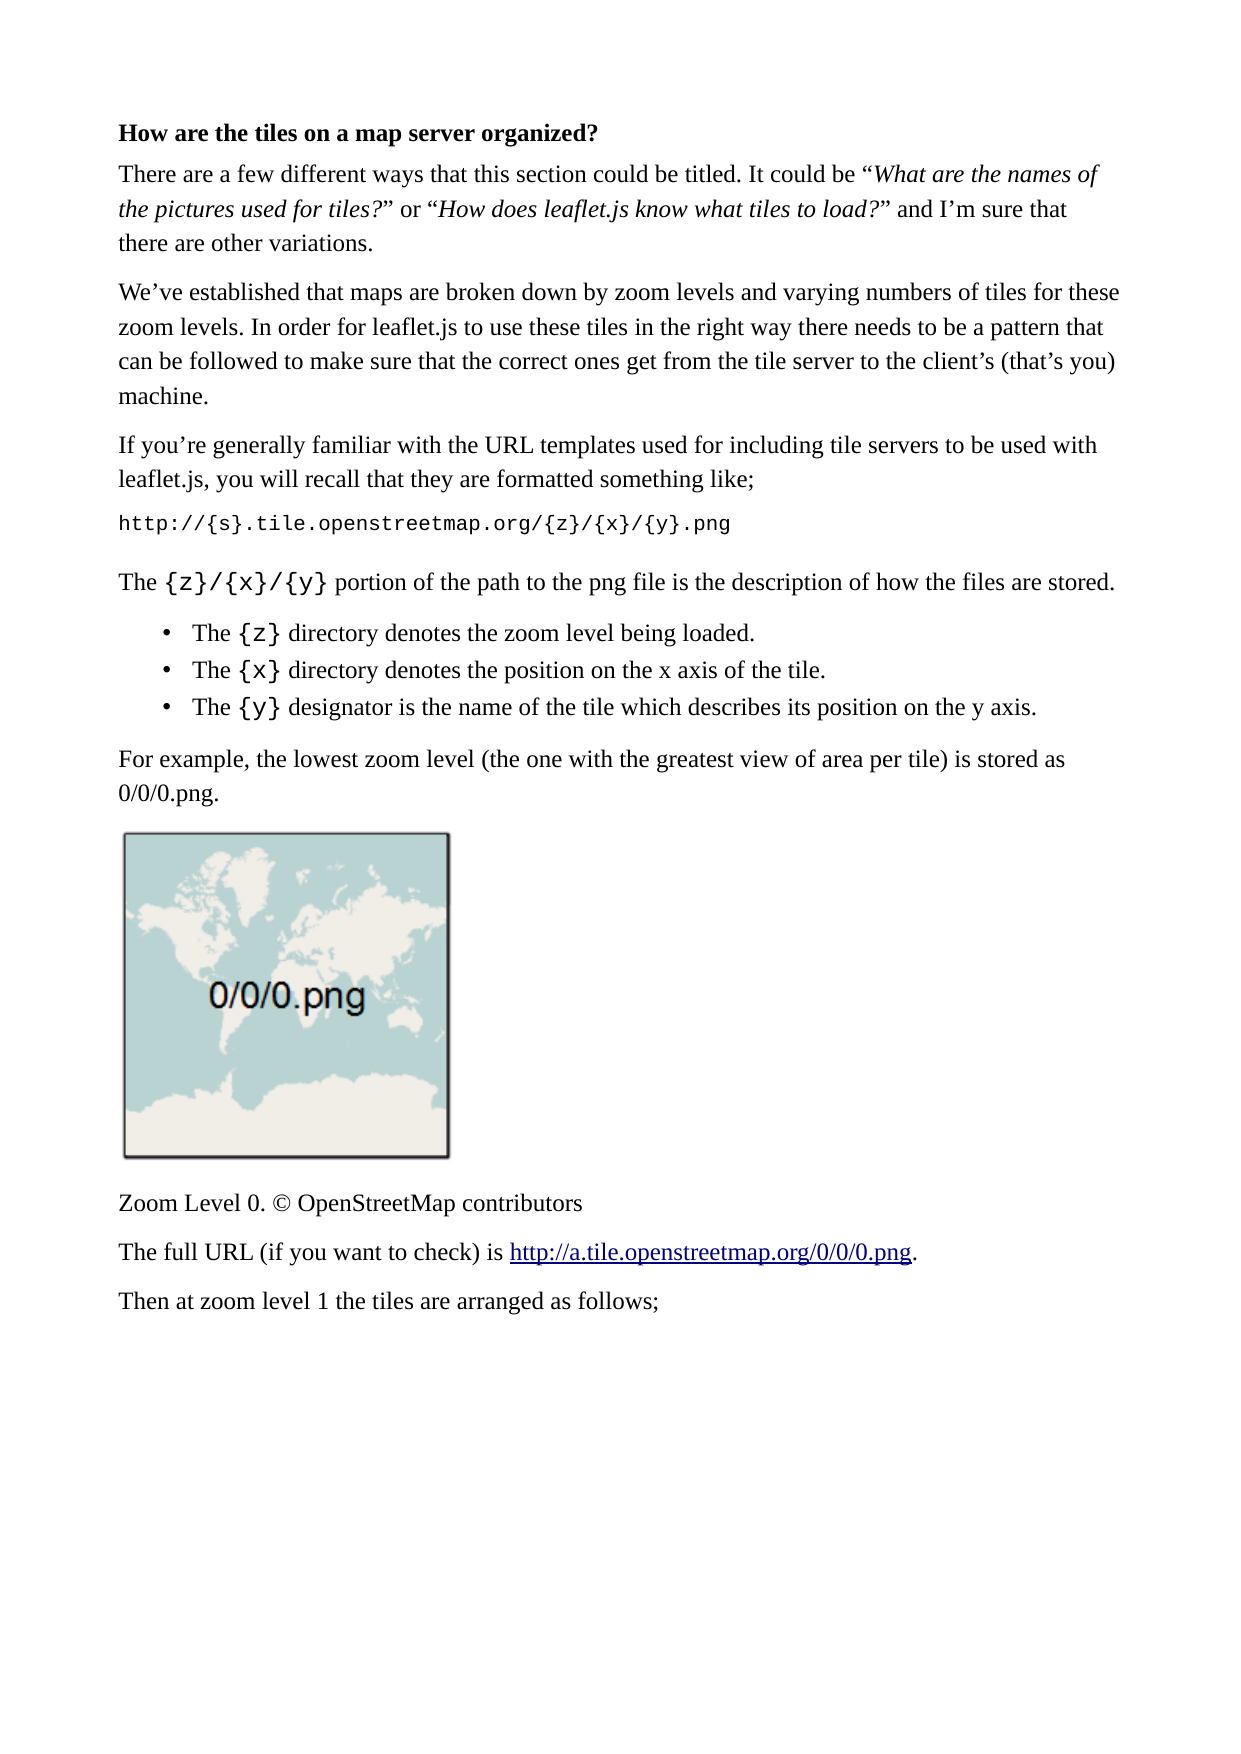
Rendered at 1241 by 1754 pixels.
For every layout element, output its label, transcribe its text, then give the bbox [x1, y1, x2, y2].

text We’ve established that maps are broken down by zoom levels and varying numbers of tiles for these zoom levels. In order for leaflet.js to use these tiles in the right way there needs to be a pattern that can be followed to make sure that the correct ones get from the tile server to the client’s (that’s you) machine. [118, 277, 1122, 409]
text The {z}/{x}/{y} portion of the path to the png file is the description of how the files are stored. [118, 567, 1122, 597]
list The {x} directory denotes the position on the x axis of the tile. [162, 655, 1122, 686]
subtitle How are the tiles on a map server organized? [118, 118, 1122, 147]
text Then at zoom level 1 the tiles are arranged as follows; [118, 1286, 1122, 1315]
text There are a few different ways that this section could be titled. It could be “What are the names of the pictures used for tiles?” or “How does leaflet.js know what tiles to load?” and I’m sure that there are other variations. [118, 159, 1122, 257]
text For example, the lowest zoom level (the one with the greatest view of area per tile) is stored as 0/0/0.png. [118, 744, 1122, 807]
list The {y} designator is the name of the tile which describes its position on the y axis. [162, 692, 1122, 723]
list The {z} directory denotes the zoom level being loaded. [162, 618, 1122, 649]
text Zoom Level 0. © OpenStreetMap contributors [118, 1188, 1122, 1217]
picture [118, 827, 456, 1168]
text If you’re generally familiar with the URL templates used for including tile servers to be used with leaflet.js, you will recall that they are formatted something like; [118, 430, 1122, 493]
text The full URL (if you want to check) is http://a.tile.openstreetmap.org/0/0/0.png. [118, 1237, 1122, 1266]
text http://{s}.tile.openstreetmap.org/{z}/{x}/{y}.png [118, 513, 1122, 537]
